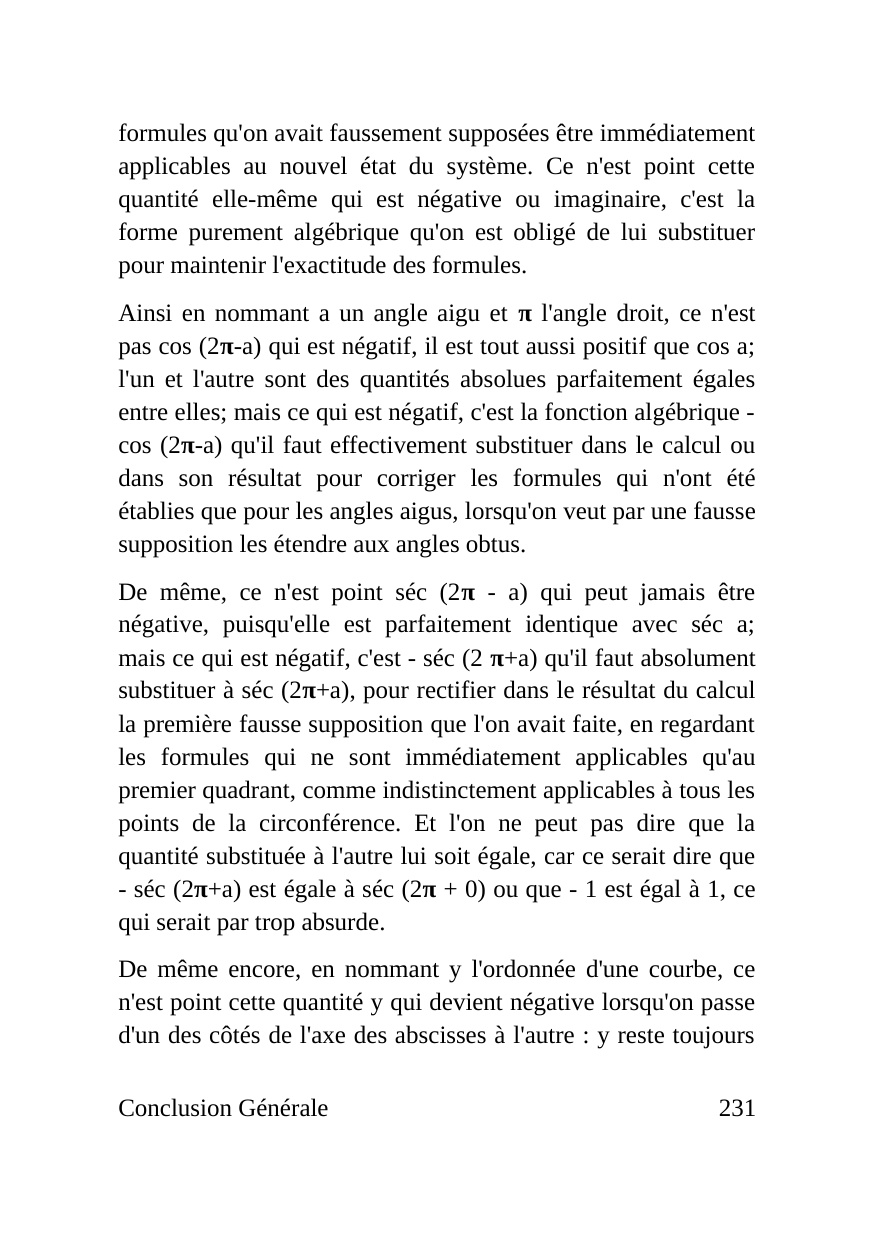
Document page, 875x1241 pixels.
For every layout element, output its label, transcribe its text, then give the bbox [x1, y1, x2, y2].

text Ainsi en nommant a un angle aigu et π l'angle droit, ce n'est pas cos (2π-a) qui est négatif, il est tout aussi positif que cos a; l'un et l'autre sont des quantités absolues parfaitement égales entre elles; mais ce qui est négatif, c'est la fonction algébrique - cos (2π-a) qu'il faut effectivement substituer dans le calcul ou dans son résultat pour corriger les formules qui n'ont été établies que pour les angles aigus, lorsqu'on veut par une fausse supposition les étendre aux angles obtus. [118, 298, 756, 558]
text De même encore, en nommant y l'ordonnée d'une courbe, ce n'est point cette quantité y qui devient négative lorsqu'on passe d'un des côtés de l'axe des abscisses à l'autre : y reste toujours [118, 954, 756, 1049]
text De même, ce n'est point séc (2π - a) qui peut jamais être négative, puisqu'elle est parfaitement identique avec séc a; mais ce qui est négatif, c'est - séc (2 π+a) qu'il faut absolument substituer à séc (2π+a), pour rectifier dans le résultat du calcul la première fausse supposition que l'on avait faite, en regardant les formules qui ne sont immédiatement applicables qu'au premier quadrant, comme indistinctement applicables à tous les points de la circonférence. Et l'on ne peut pas dire que la quantité substituée à l'autre lui soit égale, car ce serait dire que - séc (2π+a) est égale à séc (2π + 0) ou que - 1 est égal à 1, ce qui serait par trop absurde. [118, 577, 756, 936]
text formules qu'on avait faussement supposées être immédiatement applicables au nouvel état du système. Ce n'est point cette quantité elle-même qui est négative ou imaginaire, c'est la forme purement algébrique qu'on est obligé de lui substituer pour maintenir l'exactitude des formules. [118, 118, 756, 279]
